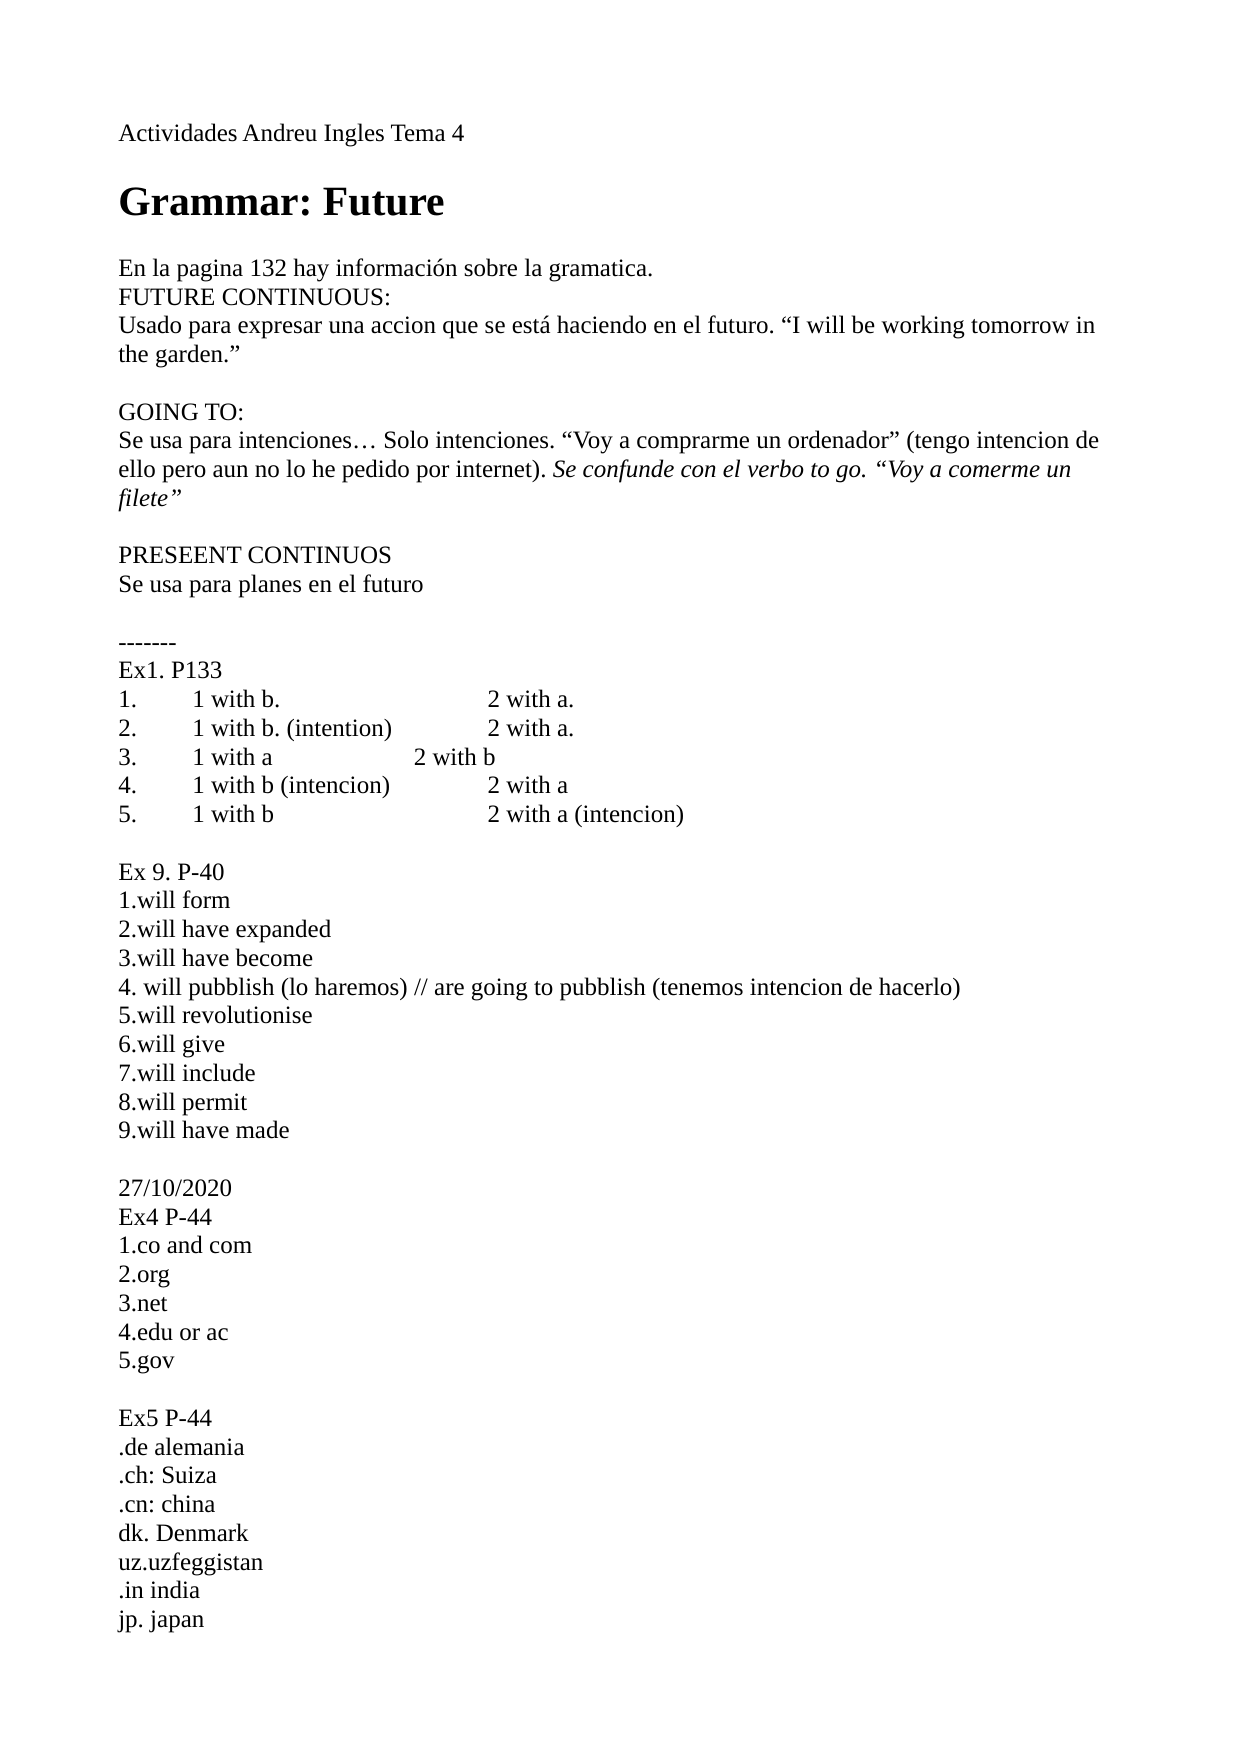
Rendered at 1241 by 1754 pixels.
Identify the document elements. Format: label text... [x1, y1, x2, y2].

text 4.edu or ac [118, 1317, 1122, 1346]
text 5.gov [118, 1346, 1122, 1374]
text dk. Denmark [118, 1518, 1122, 1547]
text 3. 1 with a 2 with b [118, 742, 1122, 771]
text Se usa para planes en el futuro [118, 569, 1122, 598]
text 2.org [118, 1259, 1122, 1288]
text 8.will permit [118, 1087, 1122, 1116]
text .ch: Suiza [118, 1461, 1122, 1489]
text 6.will give [118, 1029, 1122, 1058]
text .cn: china [118, 1489, 1122, 1518]
text 1.will form [118, 886, 1122, 914]
text Grammar: Future [118, 176, 1122, 224]
text 5. 1 with b 2 with a (intencion) [118, 799, 1122, 828]
text 5.will revolutionise [118, 1001, 1122, 1029]
text GOING TO: [118, 397, 1122, 426]
text Usado para expresar una accion que se está haciendo en el futuro. “I will be working tomorrow in the garden.” [118, 311, 1122, 368]
text 2.will have expanded [118, 914, 1122, 943]
text .de alemania [118, 1432, 1122, 1461]
text En la pagina 132 hay información sobre la gramatica. [118, 253, 1122, 282]
text ------- [118, 627, 1122, 656]
text 1.co and com [118, 1231, 1122, 1259]
text 2. 1 with b. (intention) 2 with a. [118, 713, 1122, 742]
text jp. japan [118, 1604, 1122, 1633]
text .in india [118, 1576, 1122, 1604]
text Ex1. P133 [118, 656, 1122, 684]
text 7.will include [118, 1058, 1122, 1087]
text 1. 1 with b. 2 with a. [118, 684, 1122, 713]
text PRESEENT CONTINUOS [118, 541, 1122, 569]
text 4. will pubblish (lo haremos) // are going to pubblish (tenemos intencion de hacerlo) [118, 972, 1122, 1001]
text 9.will have made [118, 1116, 1122, 1144]
text Ex5 P-44 [118, 1403, 1122, 1432]
text Ex 9. P-40 [118, 857, 1122, 886]
text 4. 1 with b (intencion) 2 with a [118, 771, 1122, 799]
text uz.uzfeggistan [118, 1547, 1122, 1576]
text Ex4 P-44 [118, 1202, 1122, 1231]
text 3.will have become [118, 943, 1122, 972]
text Se usa para intenciones… Solo intenciones. “Voy a comprarme un ordenador” (tengo intencion de ello pero aun no lo he pedido por internet). Se confunde con el verbo to go. “Voy a comerme un filete” [118, 426, 1122, 512]
text 3.net [118, 1288, 1122, 1317]
text 27/10/2020 [118, 1173, 1122, 1202]
text FUTURE CONTINUOUS: [118, 282, 1122, 311]
